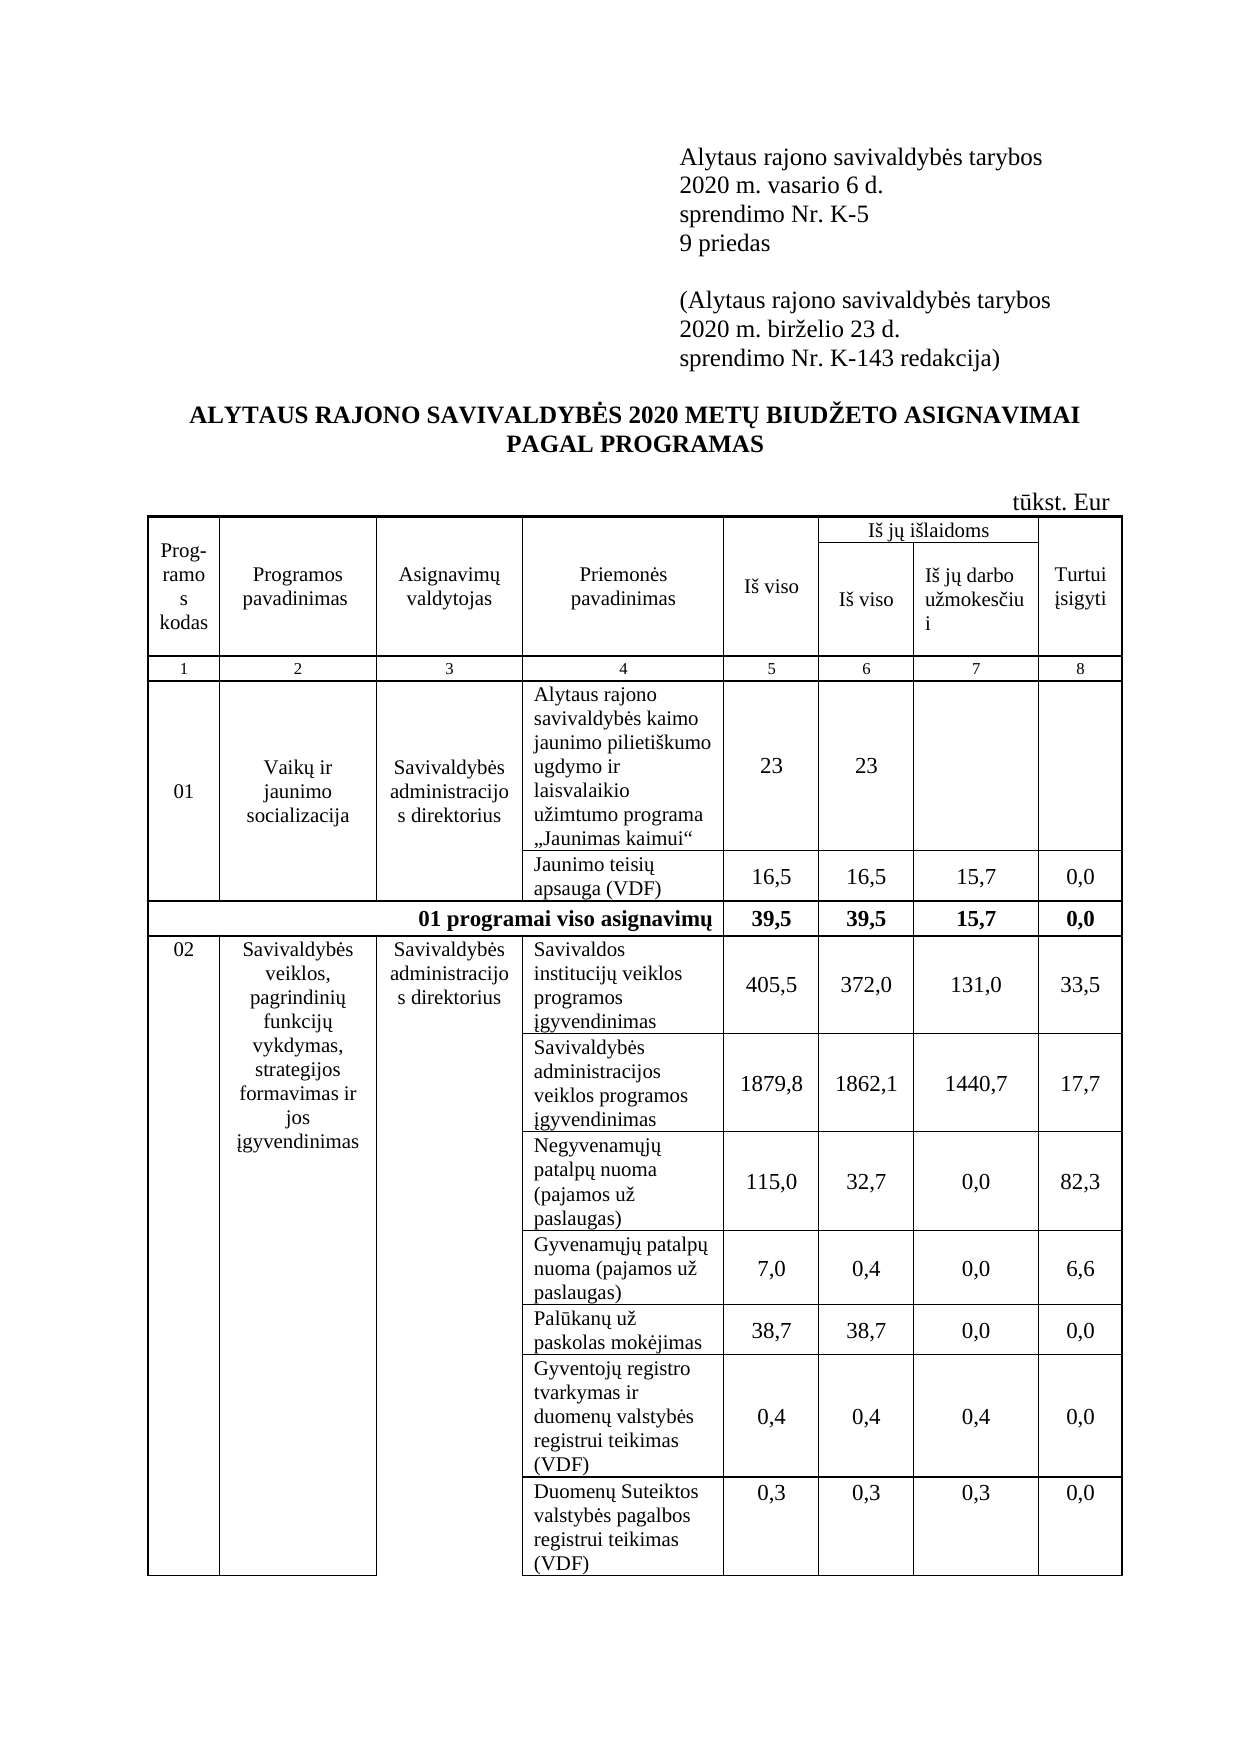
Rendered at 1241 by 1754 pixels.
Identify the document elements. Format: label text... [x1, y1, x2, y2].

text 2020 m. vasario 6 d. [148, 170, 1122, 199]
table_cell 6 [819, 657, 913, 679]
table_cell 0,4 [819, 1231, 913, 1304]
table_cell 38,7 [724, 1305, 818, 1354]
table_cell 2 [220, 657, 376, 679]
table_cell Savivaldybės administracijos direktorius [377, 937, 522, 1575]
table_cell 0,0 [914, 1305, 1038, 1354]
table_header Programos pavadinimas [220, 518, 376, 654]
table_cell 6,6 [1039, 1231, 1121, 1304]
table_cell 02 [149, 937, 219, 1575]
table_cell 1879,8 [724, 1034, 818, 1131]
table_cell 32,7 [819, 1132, 913, 1229]
table_cell 15,7 [914, 902, 1038, 934]
text (Alytaus rajono savivaldybės tarybos [148, 285, 1122, 314]
table_cell Duomenų Suteiktos valstybės pagalbos registrui teikimas (VDF) [523, 1478, 723, 1575]
table_cell 1 [149, 657, 219, 679]
table_cell Iš viso [819, 543, 913, 654]
table_cell 01 programai viso asignavimų [149, 902, 723, 934]
table_header Prog-ramos kodas [149, 518, 219, 654]
table_cell 372,0 [819, 937, 913, 1033]
table_cell 0,0 [1039, 1355, 1121, 1476]
table_cell 15,7 [914, 851, 1038, 900]
table_cell Vaikų ir jaunimo socializacija [220, 682, 376, 900]
table_cell Iš jų darbo užmokesčiui [914, 543, 1038, 654]
table_header Turtui įsigyti [1039, 518, 1121, 654]
table_cell 115,0 [724, 1132, 818, 1229]
text sprendimo Nr. K-5 [148, 199, 1122, 228]
text 9 priedas [148, 228, 1122, 257]
table_cell Alytaus rajono savivaldybės kaimo jaunimo pilietiškumo ugdymo ir laisvalaikio užimtumo programa „Jaunimas kaimui“ [523, 682, 723, 850]
text sprendimo Nr. K-143 redakcija) [148, 343, 1122, 372]
table_cell 0,3 [914, 1478, 1038, 1575]
table_cell Gyventojų registro tvarkymas ir duomenų valstybės registrui teikimas (VDF) [523, 1355, 723, 1476]
table_cell 7,0 [724, 1231, 818, 1304]
table_cell Savivaldybės administracijos direktorius [377, 682, 522, 900]
text ALYTAUS RAJONO SAVIVALDYBĖS 2020 METŲ BIUDŽETO ASIGNAVIMAI PAGAL PROGRAMAS [148, 400, 1122, 458]
text Alytaus rajono savivaldybės tarybos [148, 142, 1122, 170]
table_cell Savivaldos institucijų veiklos programos įgyvendinimas [523, 937, 723, 1033]
table_cell 0,0 [914, 1132, 1038, 1229]
table_cell 33,5 [1039, 937, 1121, 1033]
table_header Iš viso [724, 518, 818, 654]
table_cell 16,5 [724, 851, 818, 900]
table_cell 23 [819, 682, 913, 850]
table_cell 0,4 [819, 1355, 913, 1476]
table_cell 82,3 [1039, 1132, 1121, 1229]
table_cell [914, 682, 1038, 850]
table_cell 0,0 [1039, 851, 1121, 900]
table_cell 7 [914, 657, 1038, 679]
table_cell 1440,7 [914, 1034, 1038, 1131]
table_header Priemonės pavadinimas [523, 518, 723, 654]
table_cell Jaunimo teisių apsauga (VDF) [523, 851, 723, 900]
table_cell 405,5 [724, 937, 818, 1033]
table_cell 16,5 [819, 851, 913, 900]
table_cell Palūkanų už paskolas mokėjimas [523, 1305, 723, 1354]
text 2020 m. birželio 23 d. [148, 314, 1122, 343]
table_cell 0,4 [914, 1355, 1038, 1476]
table_header Iš jų išlaidoms [819, 518, 1038, 542]
table_cell 17,7 [1039, 1034, 1121, 1131]
table_cell [1039, 682, 1121, 850]
table_cell 3 [377, 657, 522, 679]
table_cell 8 [1039, 657, 1121, 679]
table_cell 0,3 [819, 1478, 913, 1575]
table_cell 0,0 [914, 1231, 1038, 1304]
table_cell Savivaldybės veiklos, pagrindinių funkcijų vykdymas, strategijos formavimas ir jos įgyvendinimas [220, 937, 376, 1575]
table_cell 131,0 [914, 937, 1038, 1033]
table_cell 38,7 [819, 1305, 913, 1354]
table_cell Savivaldybės administracijos veiklos programos įgyvendinimas [523, 1034, 723, 1131]
table_cell 0,3 [724, 1478, 818, 1575]
table_cell 39,5 [819, 902, 913, 934]
table_cell 0,0 [1039, 902, 1121, 934]
table_cell 1862,1 [819, 1034, 913, 1131]
table_cell Gyvenamųjų patalpų nuoma (pajamos už paslaugas) [523, 1231, 723, 1304]
table_cell 0,0 [1039, 1305, 1121, 1354]
table_cell 4 [523, 657, 723, 679]
table_cell 0,0 [1039, 1478, 1121, 1575]
table_cell 23 [724, 682, 818, 850]
table_cell 5 [724, 657, 818, 679]
table_cell 0,4 [724, 1355, 818, 1476]
table_cell 01 [149, 682, 219, 900]
table_header Asignavimų valdytojas [377, 518, 522, 654]
table_cell Negyvenamųjų patalpų nuoma (pajamos už paslaugas) [523, 1132, 723, 1229]
text tūkst. Eur [148, 487, 1122, 515]
table_cell 39,5 [724, 902, 818, 934]
